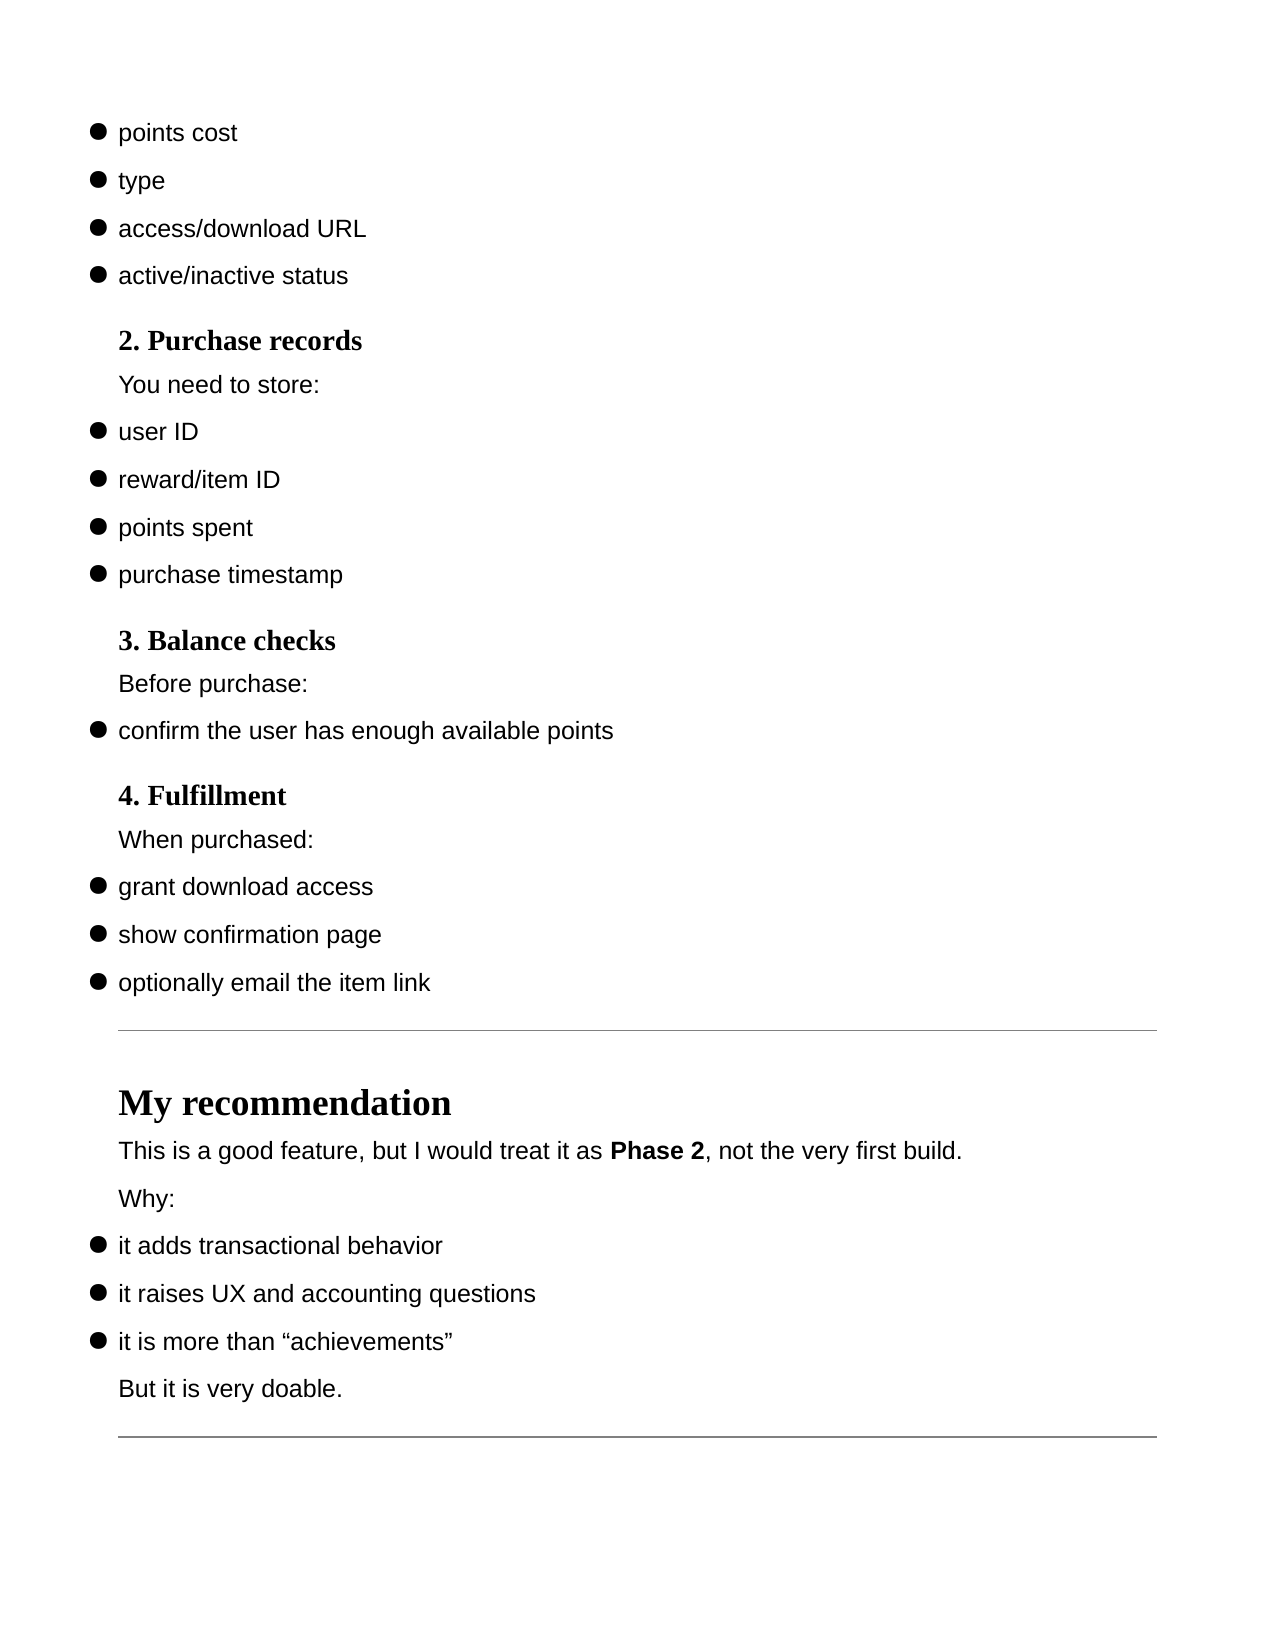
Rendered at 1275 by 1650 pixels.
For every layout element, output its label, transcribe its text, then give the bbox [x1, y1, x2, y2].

text But it is very doable. [118, 1374, 1157, 1403]
list active/inactive status [118, 261, 1157, 290]
list it adds transactional behavior [118, 1231, 1157, 1260]
list purchase timestamp [118, 560, 1157, 589]
list confirm the user has enough available points [118, 716, 1157, 745]
list access/download URL [118, 213, 1157, 242]
subtitle 2. Purchase records [118, 323, 1157, 357]
list reward/item ID [118, 465, 1157, 494]
text Before purchase: [118, 669, 1157, 697]
text You need to store: [118, 369, 1157, 398]
text When purchased: [118, 824, 1157, 853]
list show confirmation page [118, 920, 1157, 949]
list user ID [118, 417, 1157, 446]
list points cost [118, 118, 1157, 147]
text This is a good feature, but I would treat it as Phase 2, not the very first build. [118, 1136, 1157, 1165]
list points spent [118, 513, 1157, 541]
list type [118, 166, 1157, 195]
list it is more than “achievements” [118, 1327, 1157, 1356]
subtitle 3. Balance checks [118, 623, 1157, 656]
subtitle 4. Fulfillment [118, 778, 1157, 812]
list optionally email the item link [118, 968, 1157, 996]
text Why: [118, 1184, 1157, 1212]
list it raises UX and accounting questions [118, 1279, 1157, 1308]
subtitle My recommendation [118, 1080, 1157, 1123]
list grant download access [118, 872, 1157, 901]
